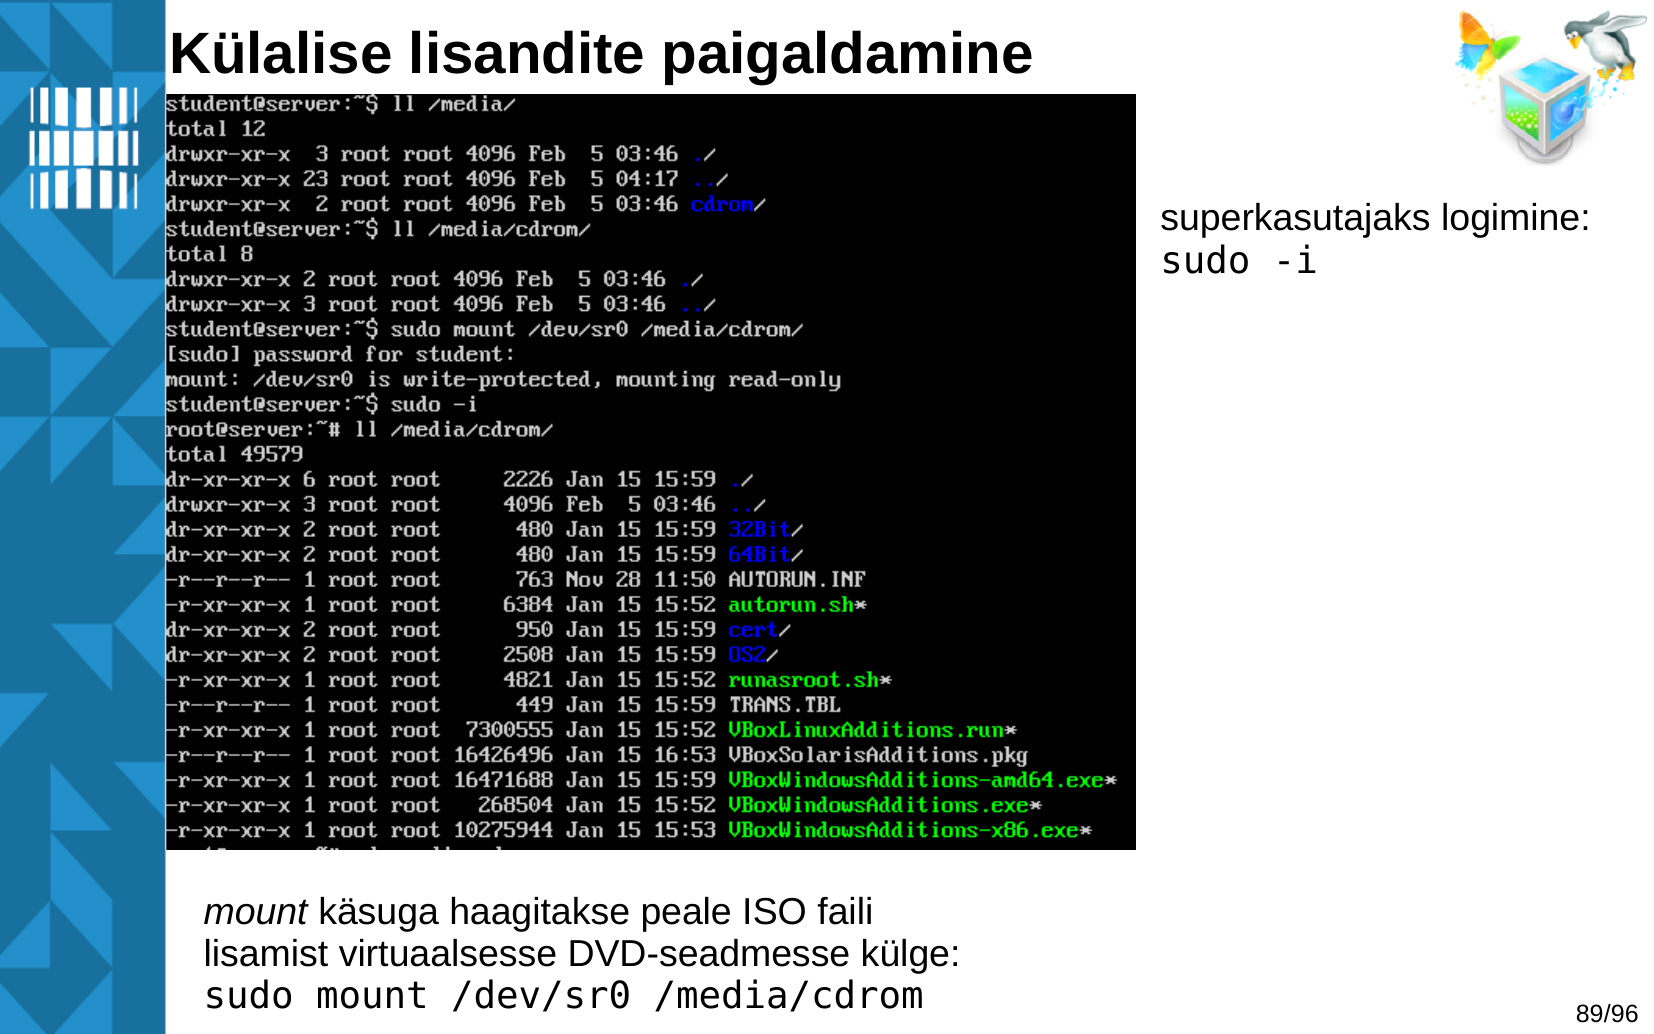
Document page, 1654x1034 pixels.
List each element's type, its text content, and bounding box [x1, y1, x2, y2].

title Külalise lisandite paigaldamine [169, 11, 1571, 95]
picture [1452, 7, 1653, 166]
text_box superkasutajaks logimine: sudo -i [1145, 188, 1619, 290]
picture [165, 94, 1136, 850]
text_box mount käsuga haagitakse peale ISO faili lisamist virtuaalsesse DVD-seadmesse külge: sudo mount /dev/sr0 /media/cdrom [188, 882, 1016, 1034]
